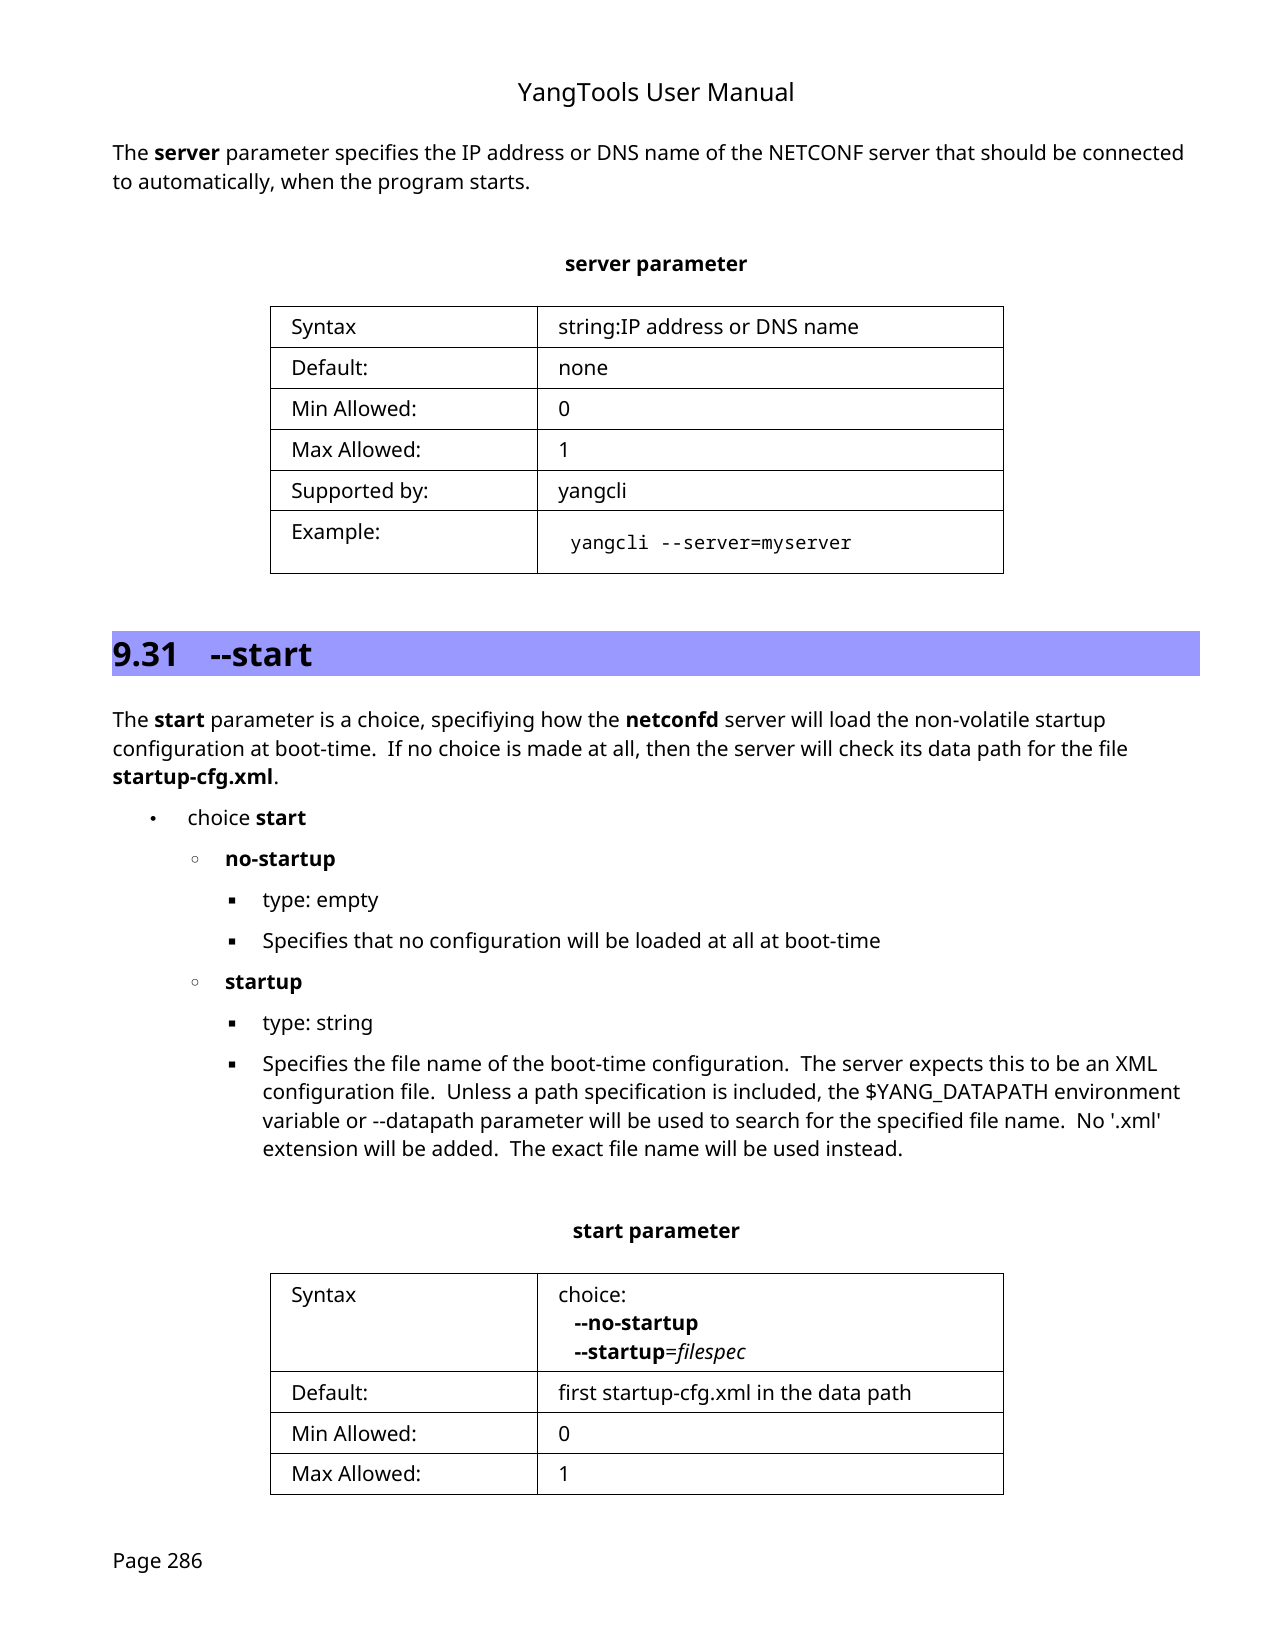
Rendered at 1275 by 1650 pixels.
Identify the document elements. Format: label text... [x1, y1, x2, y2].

list type: string [225, 1008, 1200, 1037]
table_cell Max Allowed: [271, 430, 537, 469]
table_cell Default: [271, 348, 537, 388]
subtitle --start [112, 631, 1200, 676]
table_header Syntax [271, 1274, 537, 1371]
table_cell Min Allowed: [271, 1413, 537, 1453]
table_cell first startup-cfg.xml in the data path [538, 1372, 1003, 1412]
table_cell yangcli [538, 471, 1003, 510]
table_cell Supported by: [271, 471, 537, 510]
table_cell Example: [271, 511, 537, 572]
list startup [187, 967, 1200, 996]
list type: empty [225, 885, 1200, 914]
text The server parameter specifies the IP address or DNS name of the NETCONF server that should be connected to automatically, when the program starts. [112, 138, 1200, 195]
list choice start [150, 803, 1200, 832]
table_header choice: --no-startup --startup=filespec [538, 1274, 1003, 1371]
table_cell Max Allowed: [271, 1454, 537, 1494]
list Specifies that no configuration will be loaded at all at boot-time [225, 926, 1200, 955]
table_cell 1 [538, 430, 1003, 469]
list no-startup [187, 844, 1200, 873]
list Specifies the file name of the boot-time configuration. The server expects this to be an XML configuration file. Unless a path specification is included, the $YANG_DATAPATH environment variable or --datapath parameter will be used to search for the specified file name. No '.xml' extension will be added. The exact file name will be used instead. [225, 1049, 1200, 1163]
table_header Syntax [271, 307, 537, 347]
table_cell 0 [538, 1413, 1003, 1453]
table_cell none [538, 348, 1003, 388]
subtitle server parameter [127, 249, 1185, 277]
table_header string:IP address or DNS name [538, 307, 1003, 347]
table_cell 1 [538, 1454, 1003, 1494]
table_cell Default: [271, 1372, 537, 1412]
table_cell yangcli --server=myserver [538, 511, 1003, 572]
table_cell Min Allowed: [271, 389, 537, 428]
table_cell 0 [538, 389, 1003, 428]
text The start parameter is a choice, specifiying how the netconfd server will load the non-volatile startup configuration at boot-time. If no choice is made at all, then the server will check its data path for the file startup-cfg.xml. [112, 706, 1200, 791]
subtitle start parameter [127, 1216, 1185, 1245]
